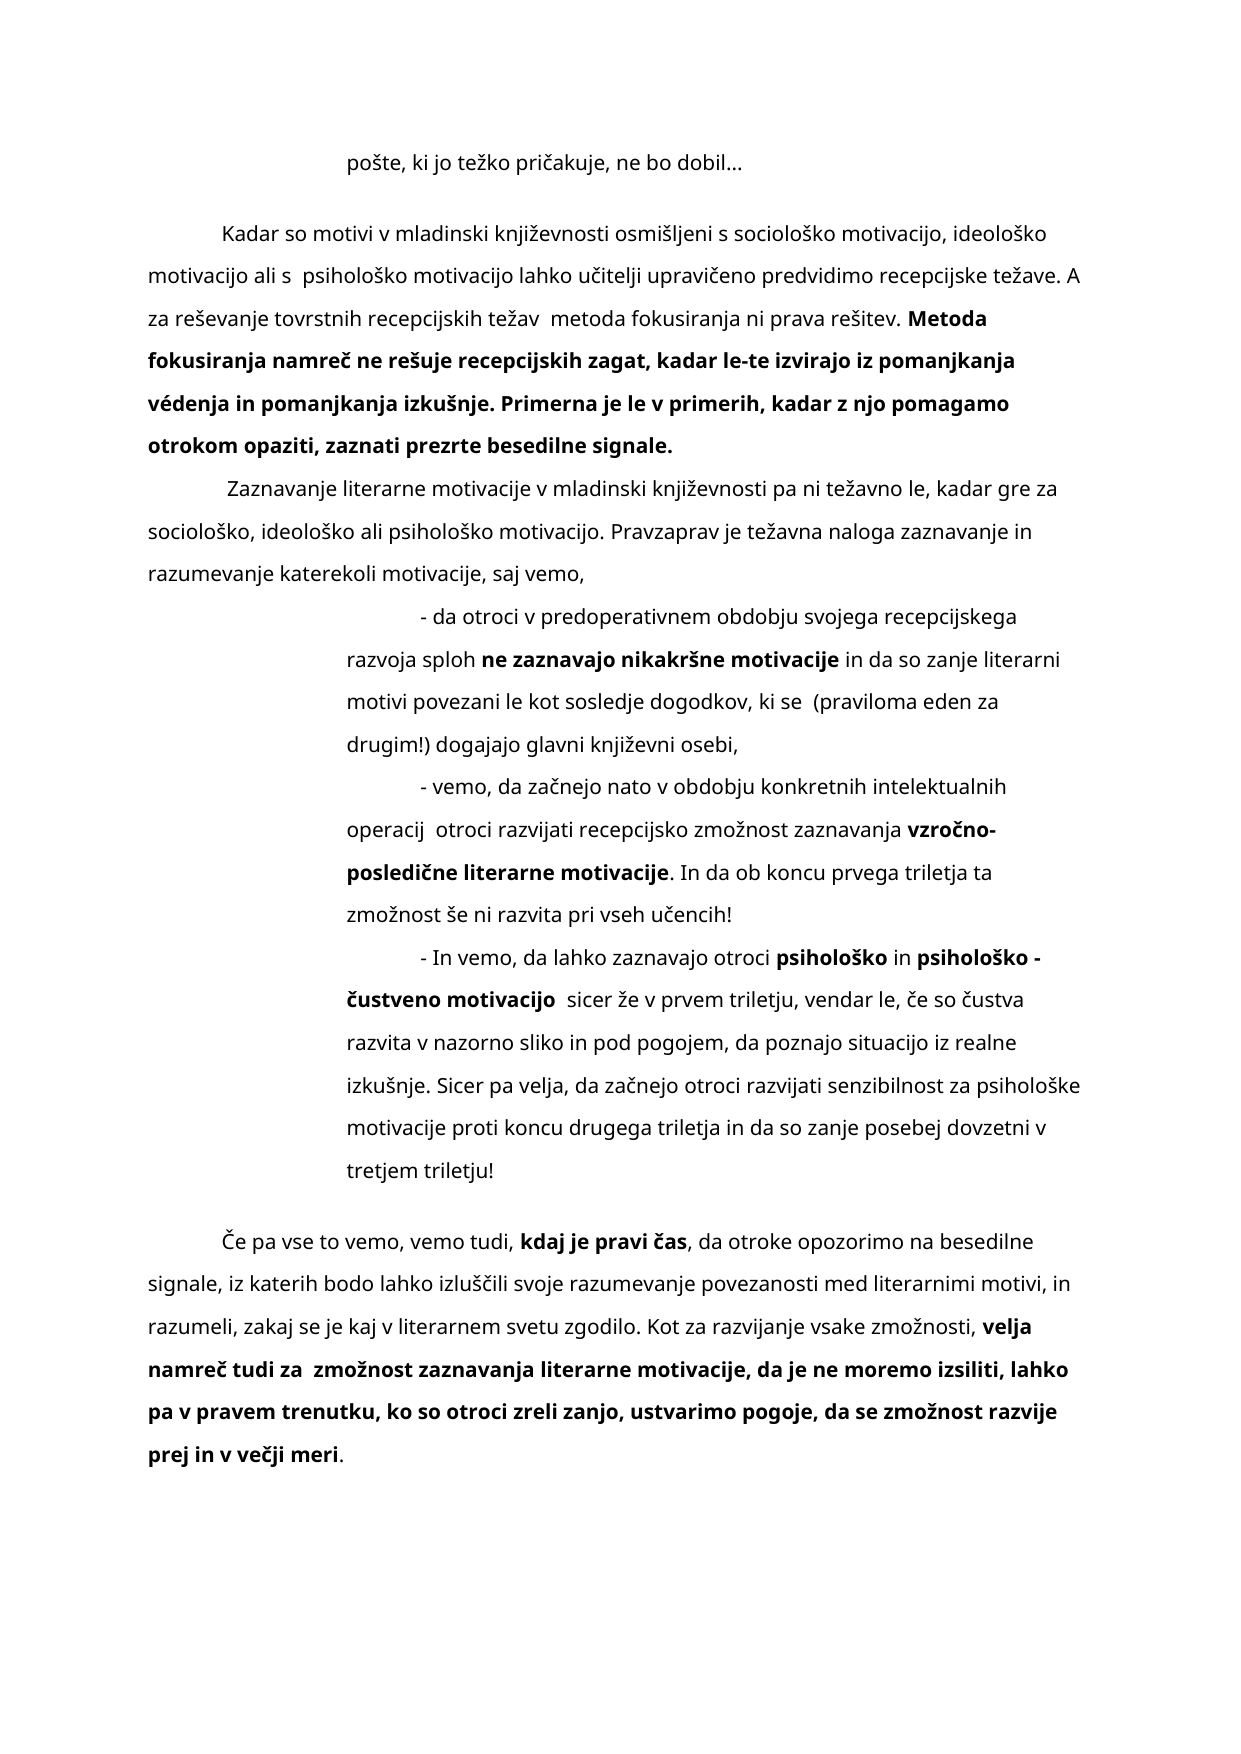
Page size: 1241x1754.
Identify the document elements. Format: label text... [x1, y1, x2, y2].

text Zaznavanje literarne motivacije v mladinski književnosti pa ni težavno le, kadar gre za sociološko, ideološko ali psihološko motivacijo. Pravzaprav je težavna naloga zaznavanje in razumevanje katerekoli motivacije, saj vemo, [148, 474, 1093, 588]
table_header [136, 148, 335, 176]
table_header pošte, ki jo težko pričakuje, ne bo dobil... [335, 148, 1096, 176]
text Kadar so motivi v mladinski književnosti osmišljeni s sociološko motivacijo, ideološko motivacijo ali s psihološko motivacijo lahko učitelji upravičeno predvidimo recepcijske težave. A za reševanje tovrstnih recepcijskih težav metoda fokusiranja ni prava rešitev. Metoda fokusiranja namreč ne rešuje recepcijskih zagat, kadar le-te izvirajo iz pomanjkanja védenja in pomanjkanja izkušnje. Primerna je le v primerih, kadar z njo pomagamo otrokom opaziti, zaznati prezrte besedilne signale. [148, 219, 1093, 460]
table_header - da otroci v predoperativnem obdobju svojega recepcijskega razvoja sploh ne zaznavajo nikakršne motivacije in da so zanje literarni motivi povezani le kot sosledje dogodkov, ki se (praviloma eden za drugim!) dogajajo glavni književni osebi, - vemo, da začnejo nato v obdobju konkretnih intelektualnih operacij otroci razvijati recepcijsko zmožnost zaznavanja vzročno-posledične literarne motivacije. In da ob koncu prvega triletja ta zmožnost še ni razvita pri vseh učencih! - In vemo, da lahko zaznavajo otroci psihološko in psihološko - čustveno motivacijo sicer že v prvem triletju, vendar le, če so čustva razvita v nazorno sliko in pod pogojem, da poznajo situacijo iz realne izkušnje. Sicer pa velja, da začnejo otroci razvijati senzibilnost za psihološke motivacije proti koncu drugega triletja in da so zanje posebej dovzetni v tretjem triletju! [335, 602, 1096, 1184]
table_header [136, 602, 335, 1184]
text Če pa vse to vemo, vemo tudi, kdaj je pravi čas, da otroke opozorimo na besedilne signale, iz katerih bodo lahko izluščili svoje razumevanje povezanosti med literarnimi motivi, in razumeli, zakaj se je kaj v literarnem svetu zgodilo. Kot za razvijanje vsake zmožnosti, velja namreč tudi za zmožnost zaznavanja literarne motivacije, da je ne moremo izsiliti, lahko pa v pravem trenutku, ko so otroci zreli zanjo, ustvarimo pogoje, da se zmožnost razvije prej in v večji meri. [148, 1227, 1093, 1468]
